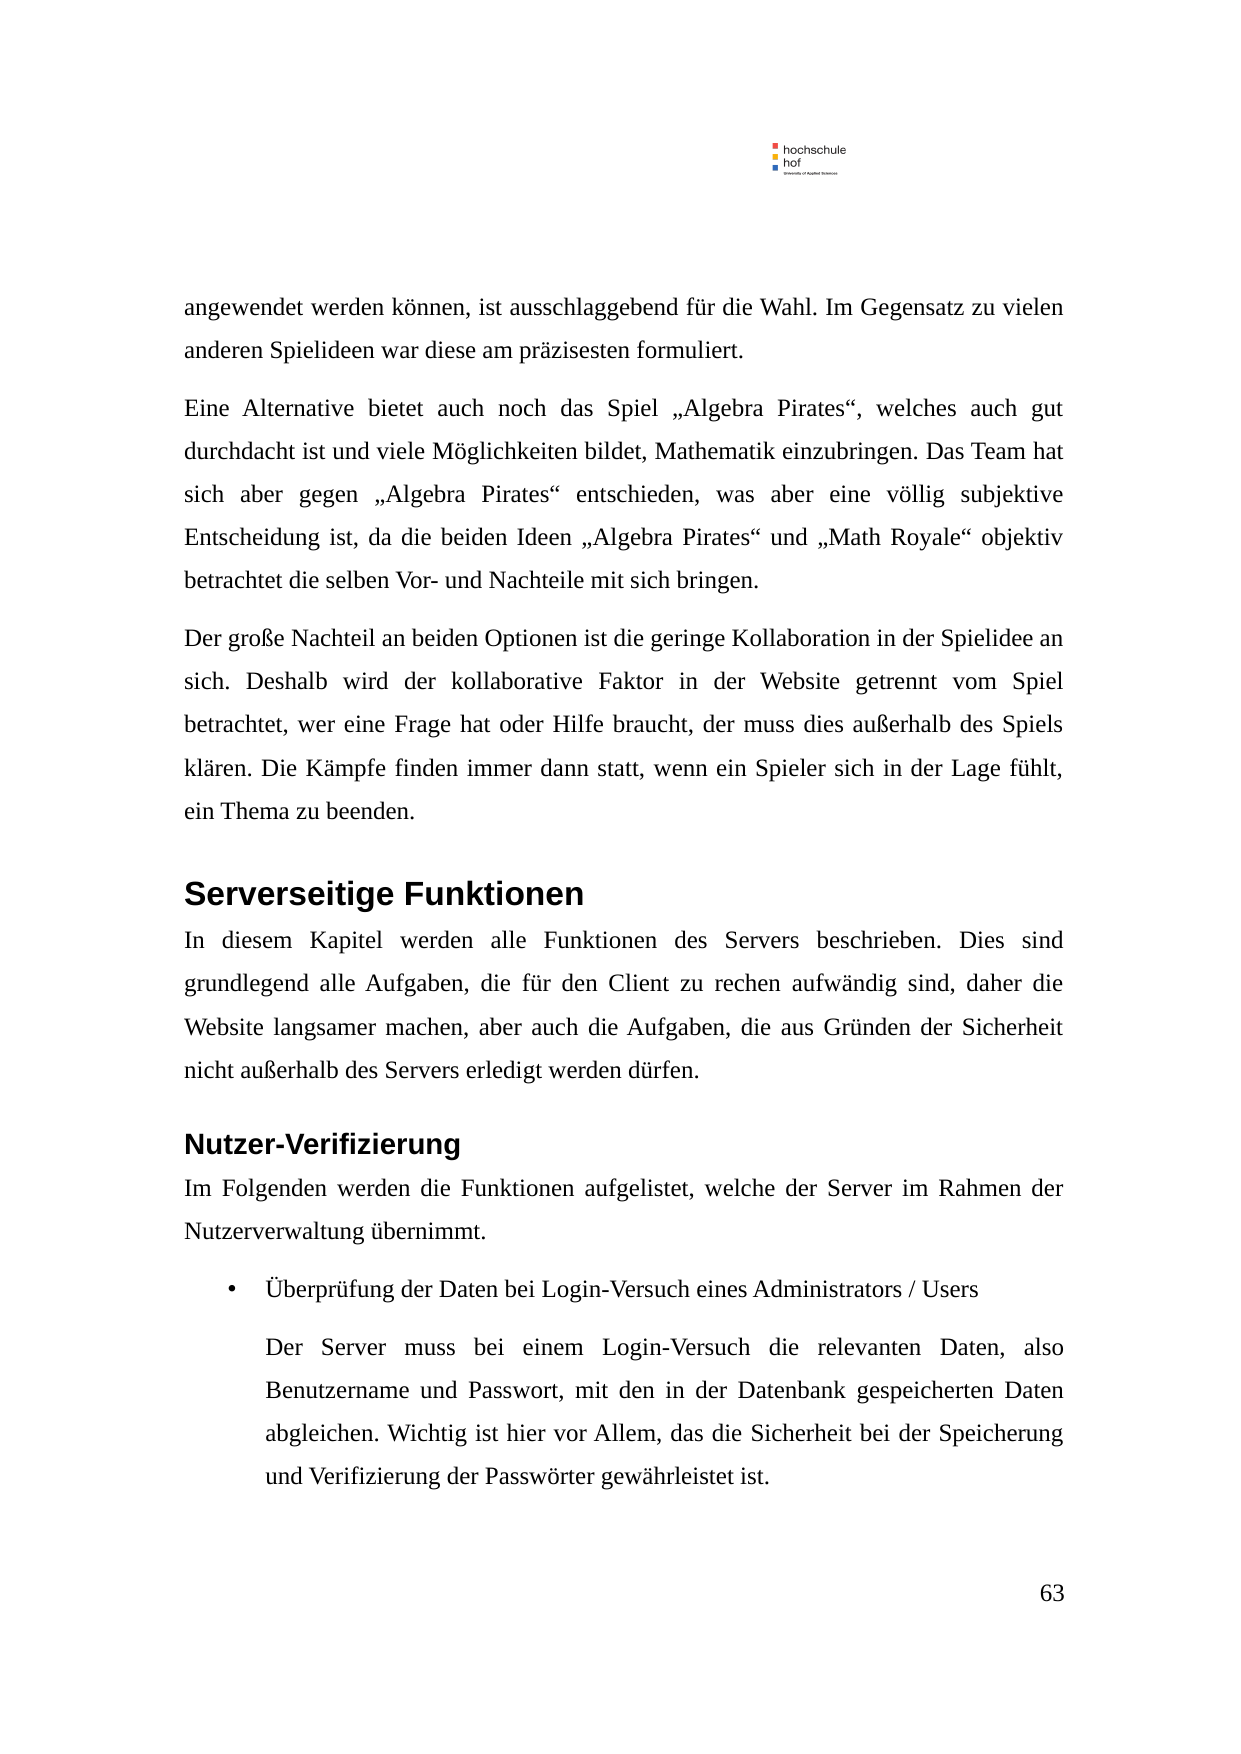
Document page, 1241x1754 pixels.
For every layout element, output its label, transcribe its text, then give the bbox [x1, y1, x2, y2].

text In diesem Kapitel werden alle Funktionen des Servers beschrieben. Dies sind grundlegend alle Aufgaben, die für den Client zu rechen aufwändig sind, daher die Website langsamer machen, aber auch die Aufgaben, die aus Gründen der Sicherheit nicht außerhalb des Servers erledigt werden dürfen. [184, 925, 1064, 1083]
subtitle Serverseitige Funktionen [184, 874, 1064, 913]
text Im Folgenden werden die Funktionen aufgelistet, welche der Server im Rahmen der Nutzerverwaltung übernimmt. [184, 1173, 1064, 1245]
text angewendet werden können, ist ausschlaggebend für die Wahl. Im Gegensatz zu vielen anderen Spielideen war diese am präzisesten formuliert. [184, 292, 1064, 364]
picture [772, 143, 846, 175]
list Der Server muss bei einem Login-Versuch die relevanten Daten, also Benutzername und Passwort, mit den in der Datenbank gespeicherten Daten abgleichen. Wichtig ist hier vor Allem, das die Sicherheit bei der Speicherung und Verifizierung der Passwörter gewährleistet ist. [228, 1332, 1064, 1490]
list Überprüfung der Daten bei Login-Versuch eines Administrators / Users [228, 1274, 1064, 1303]
subtitle Nutzer-Verifizierung [184, 1127, 1064, 1161]
text Eine Alternative bietet auch noch das Spiel „Algebra Pirates“, welches auch gut durchdacht ist und viele Möglichkeiten bildet, Mathematik einzubringen. Das Team hat sich aber gegen „Algebra Pirates“ entschieden, was aber eine völlig subjektive Entscheidung ist, da die beiden Ideen „Algebra Pirates“ und „Math Royale“ objektiv betrachtet die selben Vor- und Nachteile mit sich bringen. [184, 393, 1064, 594]
text Der große Nachteil an beiden Optionen ist die geringe Kollaboration in der Spielidee an sich. Deshalb wird der kollaborative Faktor in der Website getrennt vom Spiel betrachtet, wer eine Frage hat oder Hilfe braucht, der muss dies außerhalb des Spiels klären. Die Kämpfe finden immer dann statt, wenn ein Spieler sich in der Lage fühlt, ein Thema zu beenden. [184, 623, 1064, 824]
